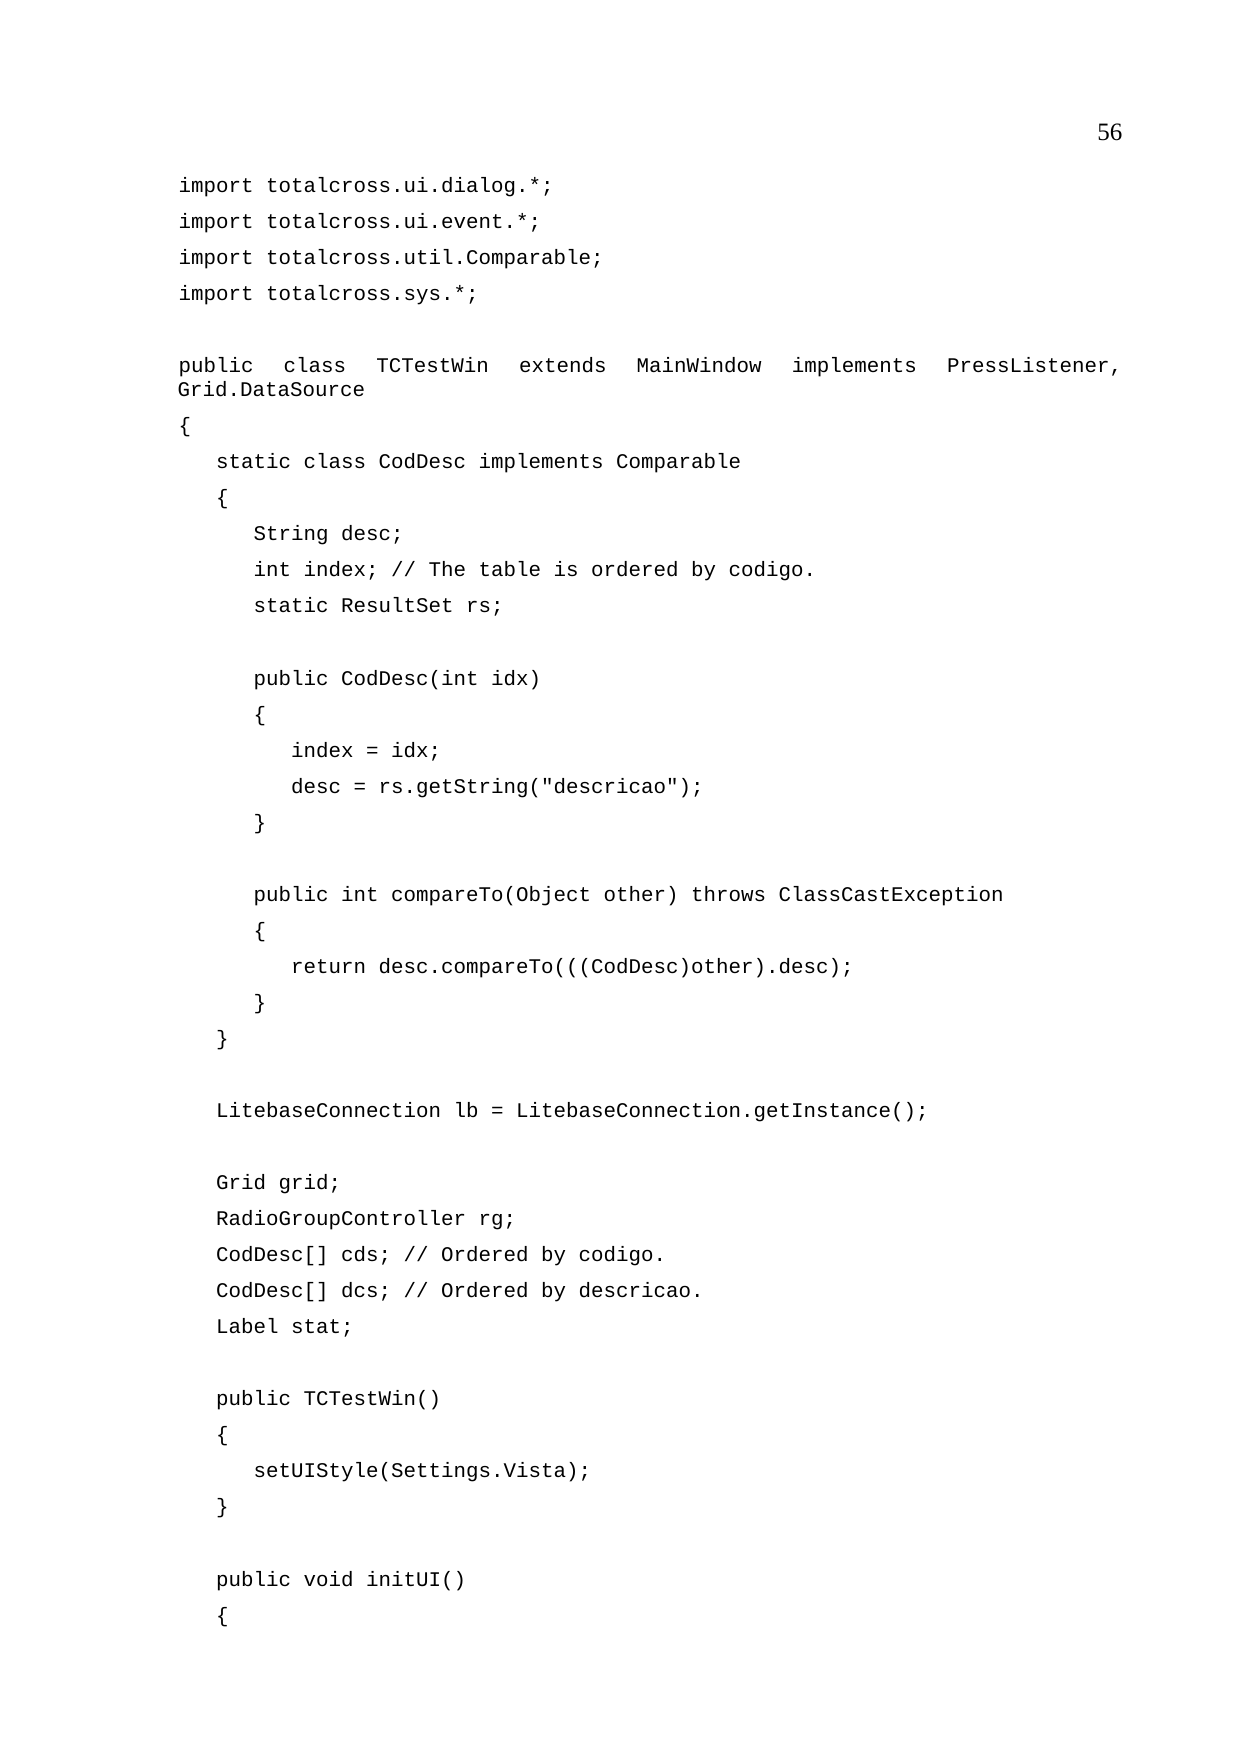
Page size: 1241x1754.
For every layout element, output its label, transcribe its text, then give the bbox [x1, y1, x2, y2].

list { [177, 1424, 1122, 1448]
list String desc; [177, 523, 1122, 547]
list public void initUI() [177, 1568, 1122, 1592]
list index = idx; [177, 739, 1122, 763]
list desc = rs.getString("descricao"); [177, 776, 1122, 799]
list public CodDesc(int idx) [177, 667, 1122, 691]
list { [177, 487, 1122, 511]
list LitebaseConnection lb = LitebaseConnection.getInstance(); [177, 1100, 1122, 1124]
list CodDesc[] cds; // Ordered by codigo. [177, 1244, 1122, 1268]
list RadioGroupController rg; [177, 1208, 1122, 1232]
list { [177, 920, 1122, 943]
list int index; // The table is ordered by codigo. [177, 559, 1122, 583]
list Label stat; [177, 1316, 1122, 1340]
list } [177, 992, 1122, 1016]
list } [177, 812, 1122, 835]
list { [177, 1604, 1122, 1628]
list return desc.compareTo(((CodDesc)other).desc); [177, 956, 1122, 979]
list import totalcross.ui.event.*; [177, 211, 1122, 235]
list static ResultSet rs; [177, 595, 1122, 619]
list import totalcross.ui.dialog.*; [177, 175, 1122, 199]
list Grid grid; [177, 1172, 1122, 1196]
list public int compareTo(Object other) throws ClassCastException [177, 884, 1122, 907]
list } [177, 1496, 1122, 1520]
list { [177, 415, 1122, 439]
list import totalcross.sys.*; [177, 283, 1122, 307]
list { [177, 703, 1122, 727]
list import totalcross.util.Comparable; [177, 247, 1122, 271]
list public TCTestWin() [177, 1388, 1122, 1412]
list static class CodDesc implements Comparable [177, 451, 1122, 475]
list CodDesc[] dcs; // Ordered by descricao. [177, 1280, 1122, 1304]
list setUIStyle(Settings.Vista); [177, 1460, 1122, 1484]
list } [177, 1028, 1122, 1052]
list public class TCTestWin extends MainWindow implements PressListener, Grid.DataSource [177, 356, 1122, 403]
